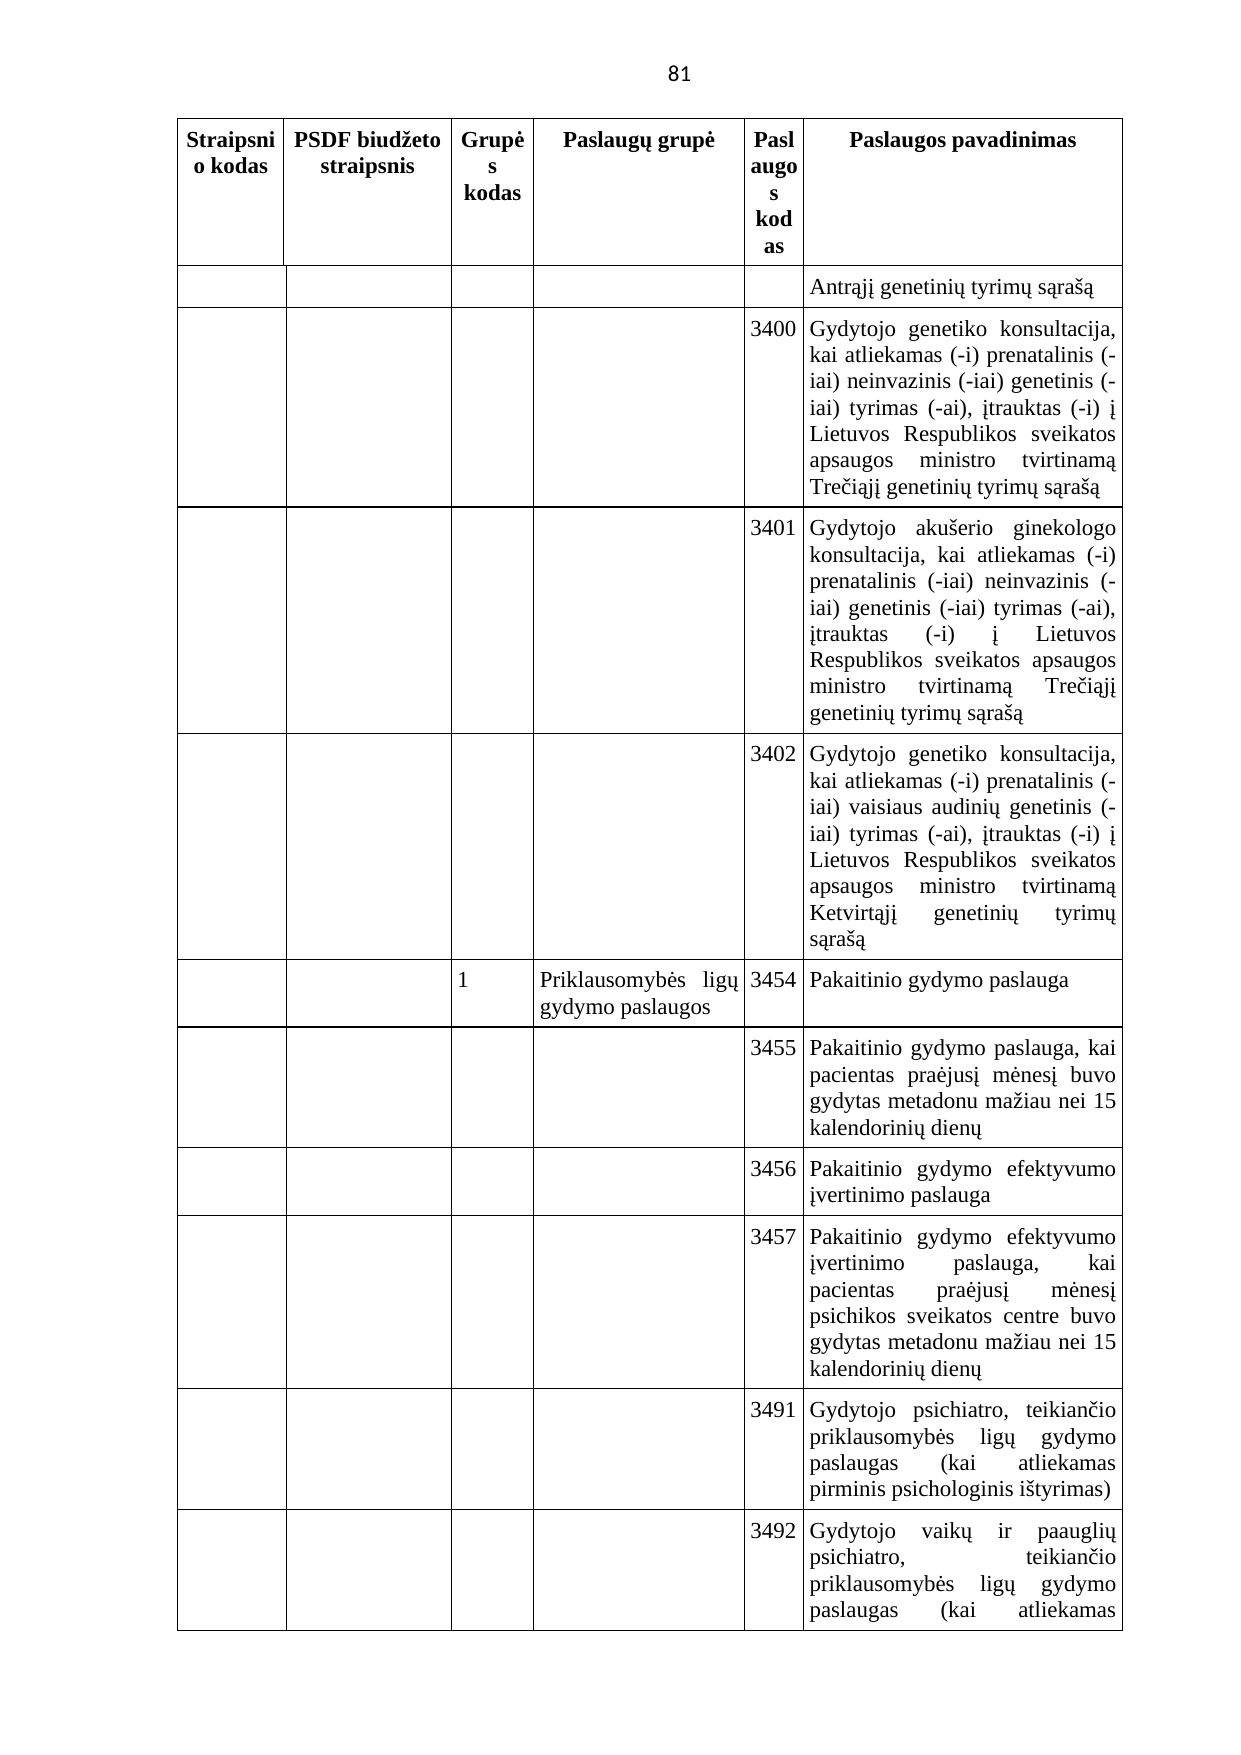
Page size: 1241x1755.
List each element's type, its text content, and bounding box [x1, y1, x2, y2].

table_cell 3402 [745, 734, 803, 958]
table_cell 3491 [745, 1389, 803, 1509]
table_cell 3454 [745, 960, 803, 1026]
table_cell [178, 1510, 286, 1629]
table_cell [452, 734, 533, 958]
table_cell [452, 1510, 533, 1629]
table_cell [287, 508, 451, 732]
table_cell [534, 308, 744, 506]
table_cell [452, 1148, 533, 1215]
table_cell [178, 1389, 286, 1509]
table_header Paslaugos pavadinimas [804, 119, 1122, 265]
table_cell [452, 266, 533, 307]
table_cell Pakaitinio gydymo efektyvumo įvertinimo paslauga, kai pacientas praėjusį mėnesį psichikos sveikatos centre buvo gydytas metadonu mažiau nei 15 kalendorinių dienų [804, 1216, 1122, 1388]
table_cell Gydytojo genetiko konsultacija, kai atliekamas (-i) prenatalinis (-iai) neinvazinis (-iai) genetinis (-iai) tyrimas (-ai), įtrauktas (-i) į Lietuvos Respublikos sveikatos apsaugos ministro tvirtinamą Trečiąjį genetinių tyrimų sąrašą [804, 308, 1122, 506]
table_cell [534, 1510, 744, 1629]
table_cell [287, 1216, 451, 1388]
table_cell [534, 1148, 744, 1215]
table_cell [452, 1216, 533, 1388]
table_cell 3457 [745, 1216, 803, 1388]
table_cell Priklausomybės ligų gydymo paslaugos [534, 960, 744, 1026]
table_header Grupės kodas [452, 119, 533, 265]
table_cell [178, 960, 286, 1026]
table_cell Gydytojo genetiko konsultacija, kai atliekamas (-i) prenatalinis (-iai) vaisiaus audinių genetinis (-iai) tyrimas (-ai), įtrauktas (-i) į Lietuvos Respublikos sveikatos apsaugos ministro tvirtinamą Ketvirtąjį genetinių tyrimų sąrašą [804, 734, 1122, 958]
table_cell [178, 1216, 286, 1388]
table_cell [452, 508, 533, 732]
table_header Paslaugų grupė [534, 119, 744, 265]
table_cell [178, 1028, 286, 1147]
table_cell [178, 308, 286, 506]
table_cell [534, 734, 744, 958]
table_cell [534, 1389, 744, 1509]
table_header Paslaugos kodas [745, 119, 803, 265]
table_cell [745, 266, 803, 307]
table_cell [287, 1510, 451, 1629]
table_cell 3456 [745, 1148, 803, 1215]
table_cell [287, 1389, 451, 1509]
table_cell [452, 1028, 533, 1147]
table_cell [534, 1028, 744, 1147]
table_cell [178, 266, 286, 307]
table_cell [534, 1216, 744, 1388]
table_cell [287, 1028, 451, 1147]
table_cell [178, 1148, 286, 1215]
table_cell [287, 960, 451, 1026]
table_cell 3492 [745, 1510, 803, 1629]
table_cell [178, 734, 286, 958]
table_cell Gydytojo akušerio ginekologo konsultacija, kai atliekamas (-i) prenatalinis (-iai) neinvazinis (-iai) genetinis (-iai) tyrimas (-ai), įtrauktas (-i) į Lietuvos Respublikos sveikatos apsaugos ministro tvirtinamą Trečiąjį genetinių tyrimų sąrašą [804, 508, 1122, 732]
table_cell [452, 1389, 533, 1509]
table_cell [287, 734, 451, 958]
table_cell 3455 [745, 1028, 803, 1147]
table_cell [287, 308, 451, 506]
table_cell [287, 266, 451, 307]
table_cell Gydytojo vaikų ir paauglių psichiatro, teikiančio priklausomybės ligų gydymo paslaugas (kai atliekamas [804, 1510, 1122, 1629]
table_cell 3401 [745, 508, 803, 732]
table_cell [534, 266, 744, 307]
table_header Straipsnio kodas [178, 119, 283, 265]
table_cell [534, 508, 744, 732]
table_cell Pakaitinio gydymo efektyvumo įvertinimo paslauga [804, 1148, 1122, 1215]
table_cell Pakaitinio gydymo paslauga, kai pacientas praėjusį mėnesį buvo gydytas metadonu mažiau nei 15 kalendorinių dienų [804, 1028, 1122, 1147]
table_cell [287, 1148, 451, 1215]
table_cell Gydytojo psichiatro, teikiančio priklausomybės ligų gydymo paslaugas (kai atliekamas pirminis psichologinis ištyrimas) [804, 1389, 1122, 1509]
table_cell [178, 508, 286, 732]
table_cell [452, 308, 533, 506]
table_cell 1 [452, 960, 533, 1026]
table_cell Antrąjį genetinių tyrimų sąrašą [804, 266, 1122, 307]
table_cell 3400 [745, 308, 803, 506]
table_cell Pakaitinio gydymo paslauga [804, 960, 1122, 1026]
table_header PSDF biudžeto straipsnis [284, 119, 451, 265]
